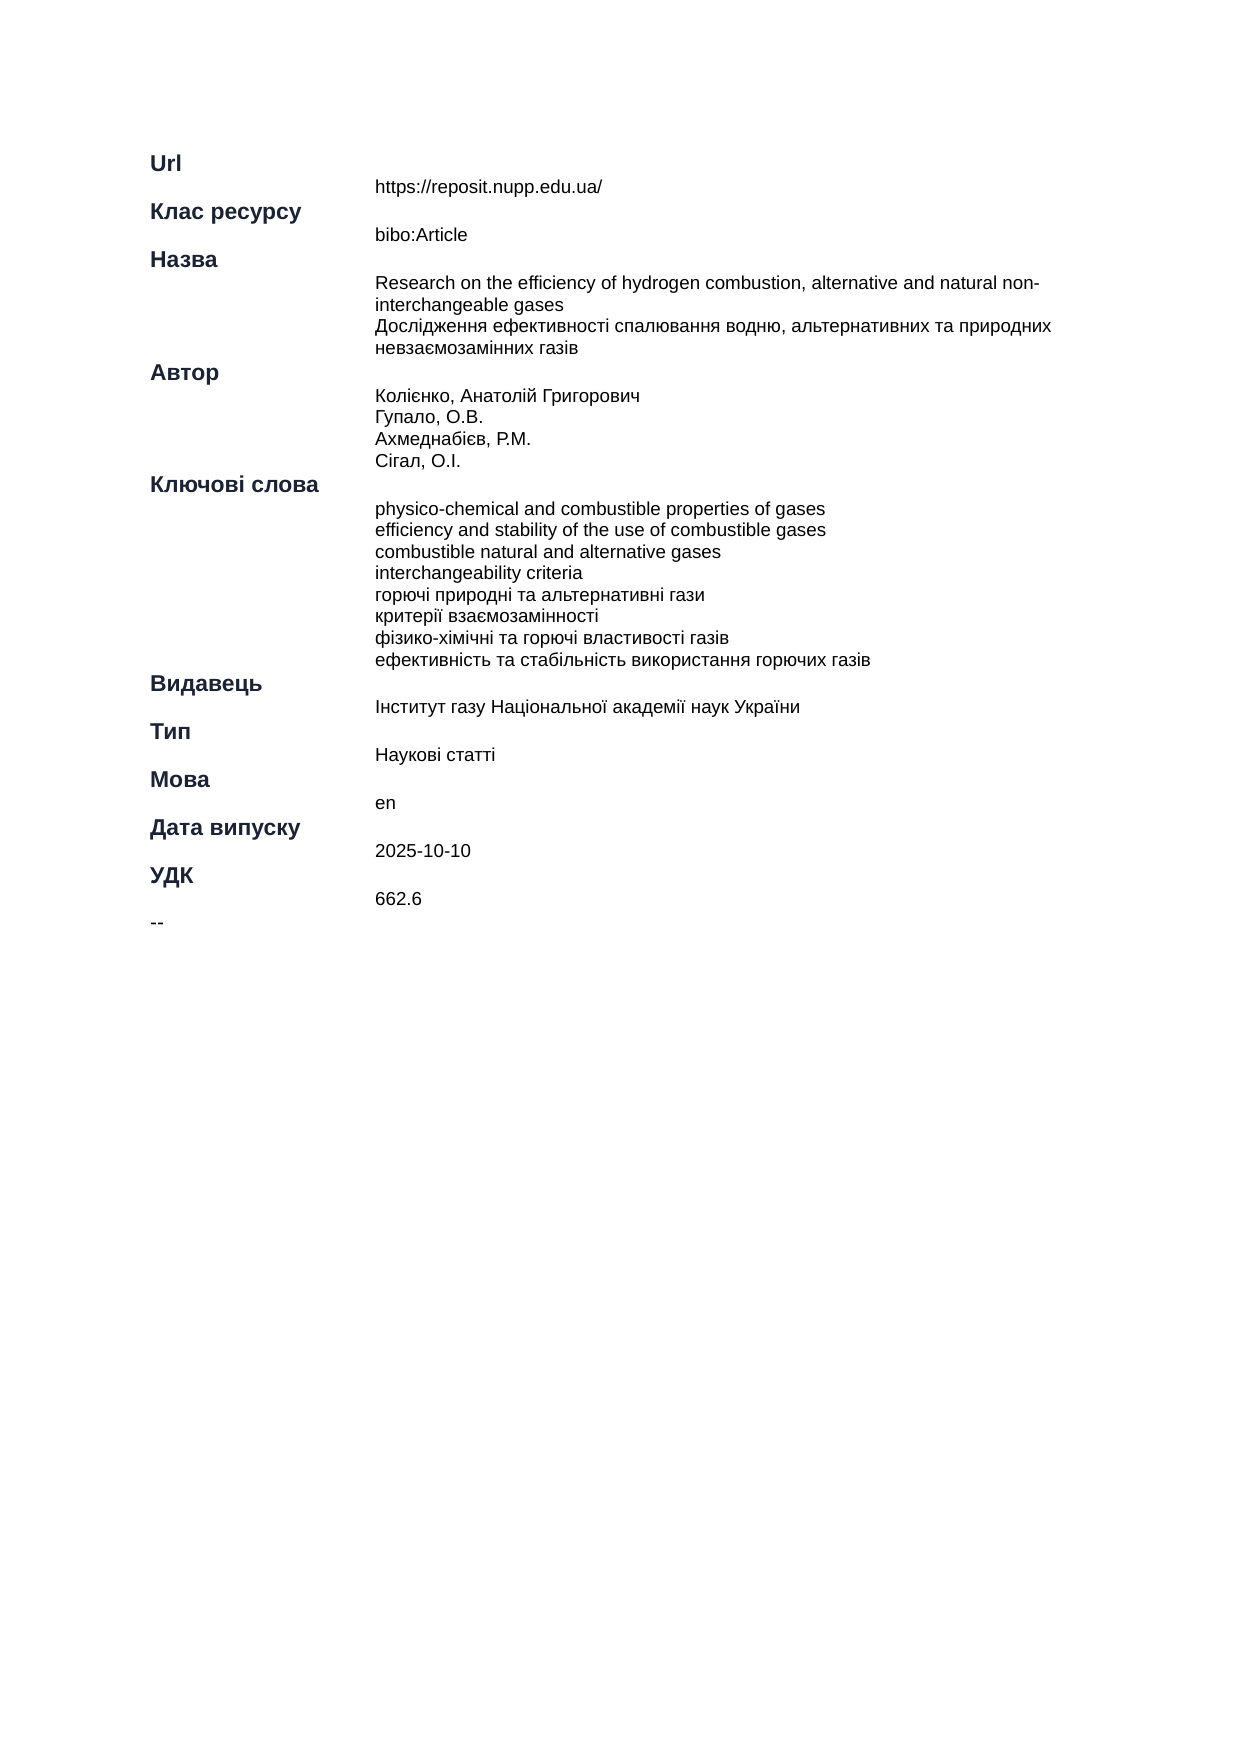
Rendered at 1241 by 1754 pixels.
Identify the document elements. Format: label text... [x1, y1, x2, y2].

text 2025-10-10 [375, 840, 1090, 862]
text Мова [150, 766, 1090, 792]
text Клас ресурсу [150, 198, 1090, 224]
text УДК [150, 862, 1090, 888]
text Тип [150, 718, 1090, 744]
text bibo:Article [375, 224, 1090, 246]
text Автор [150, 358, 1090, 385]
text Research on the efficiency of hydrogen combustion, alternative and natural non-interchangeable gases [375, 272, 1090, 315]
text фізико-хімічні та горючі властивості газів [375, 627, 1090, 648]
text Колієнко, Анатолій Григорович [375, 385, 1090, 406]
text 662.6 [375, 888, 1090, 909]
text Видавець [150, 670, 1090, 696]
text Наукові статті [375, 744, 1090, 766]
text Ключові слова [150, 471, 1090, 497]
text критерії взаємозамінності [375, 605, 1090, 627]
text https://reposit.nupp.edu.ua/ [375, 176, 1090, 198]
text ефективність та стабільність використання горючих газів [375, 648, 1090, 670]
text Дослідження ефективності cпалювання водню, альтернативних та природних невзаємозамінних газів [375, 315, 1090, 358]
text -- [150, 909, 1090, 933]
text Інститут газу Національної академії наук України [375, 696, 1090, 718]
text combustible natural and alternative gases [375, 541, 1090, 562]
text горючі природні та альтернативні гази [375, 584, 1090, 605]
text Дата випуску [150, 814, 1090, 840]
text interchangeability criteria [375, 562, 1090, 584]
text efficiency and stability of the use of combustible gases [375, 519, 1090, 541]
text Гупало, О.В. [375, 406, 1090, 428]
text physico-chemical and combustible properties of gases [375, 497, 1090, 519]
text Назва [150, 246, 1090, 272]
text Сігал, О.І. [375, 449, 1090, 471]
text en [375, 792, 1090, 814]
text Url [150, 150, 1090, 176]
text Ахмеднабієв, Р.М. [375, 428, 1090, 449]
